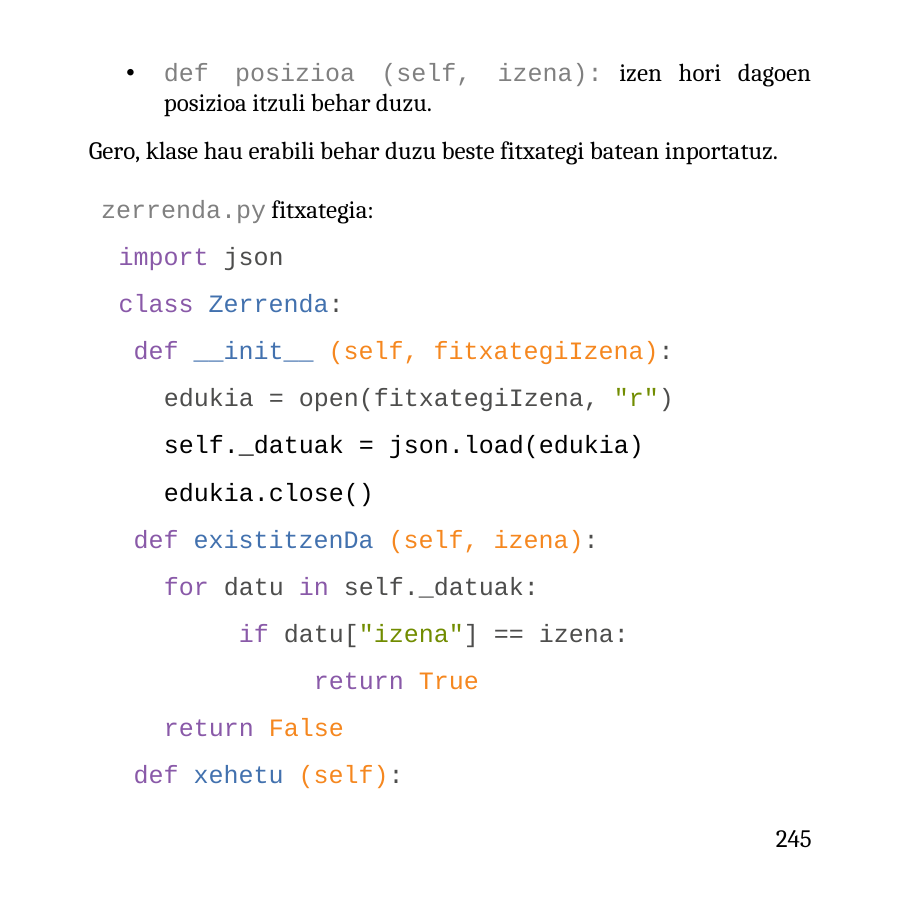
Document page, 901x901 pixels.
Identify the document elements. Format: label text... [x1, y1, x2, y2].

text def __init__ (self, fitxategiIzena): [118, 339, 811, 367]
text if datu["izena"] == izena: [118, 621, 811, 650]
text return True [118, 668, 811, 697]
text self._datuak = json.load(edukia) [118, 433, 811, 461]
text return False [118, 716, 811, 744]
text Gero, klase hau erabili behar duzu beste fitxategi batean inportatuz. [89, 137, 811, 165]
text edukia = open(fitxategiIzena, "r") [118, 386, 811, 414]
text edukia.close() [118, 480, 811, 508]
text import json [118, 245, 811, 273]
text def existitzenDa (self, izena): [118, 527, 811, 556]
text for datu in self._datuak: [118, 574, 811, 603]
text def xehetu (self): [118, 763, 811, 791]
text zerrenda.py fitxategia: [101, 196, 811, 226]
text class Zerrenda: [118, 292, 811, 320]
list def posizioa (self, izena): izen hori dagoen posizioa itzuli behar duzu. [126, 59, 811, 118]
